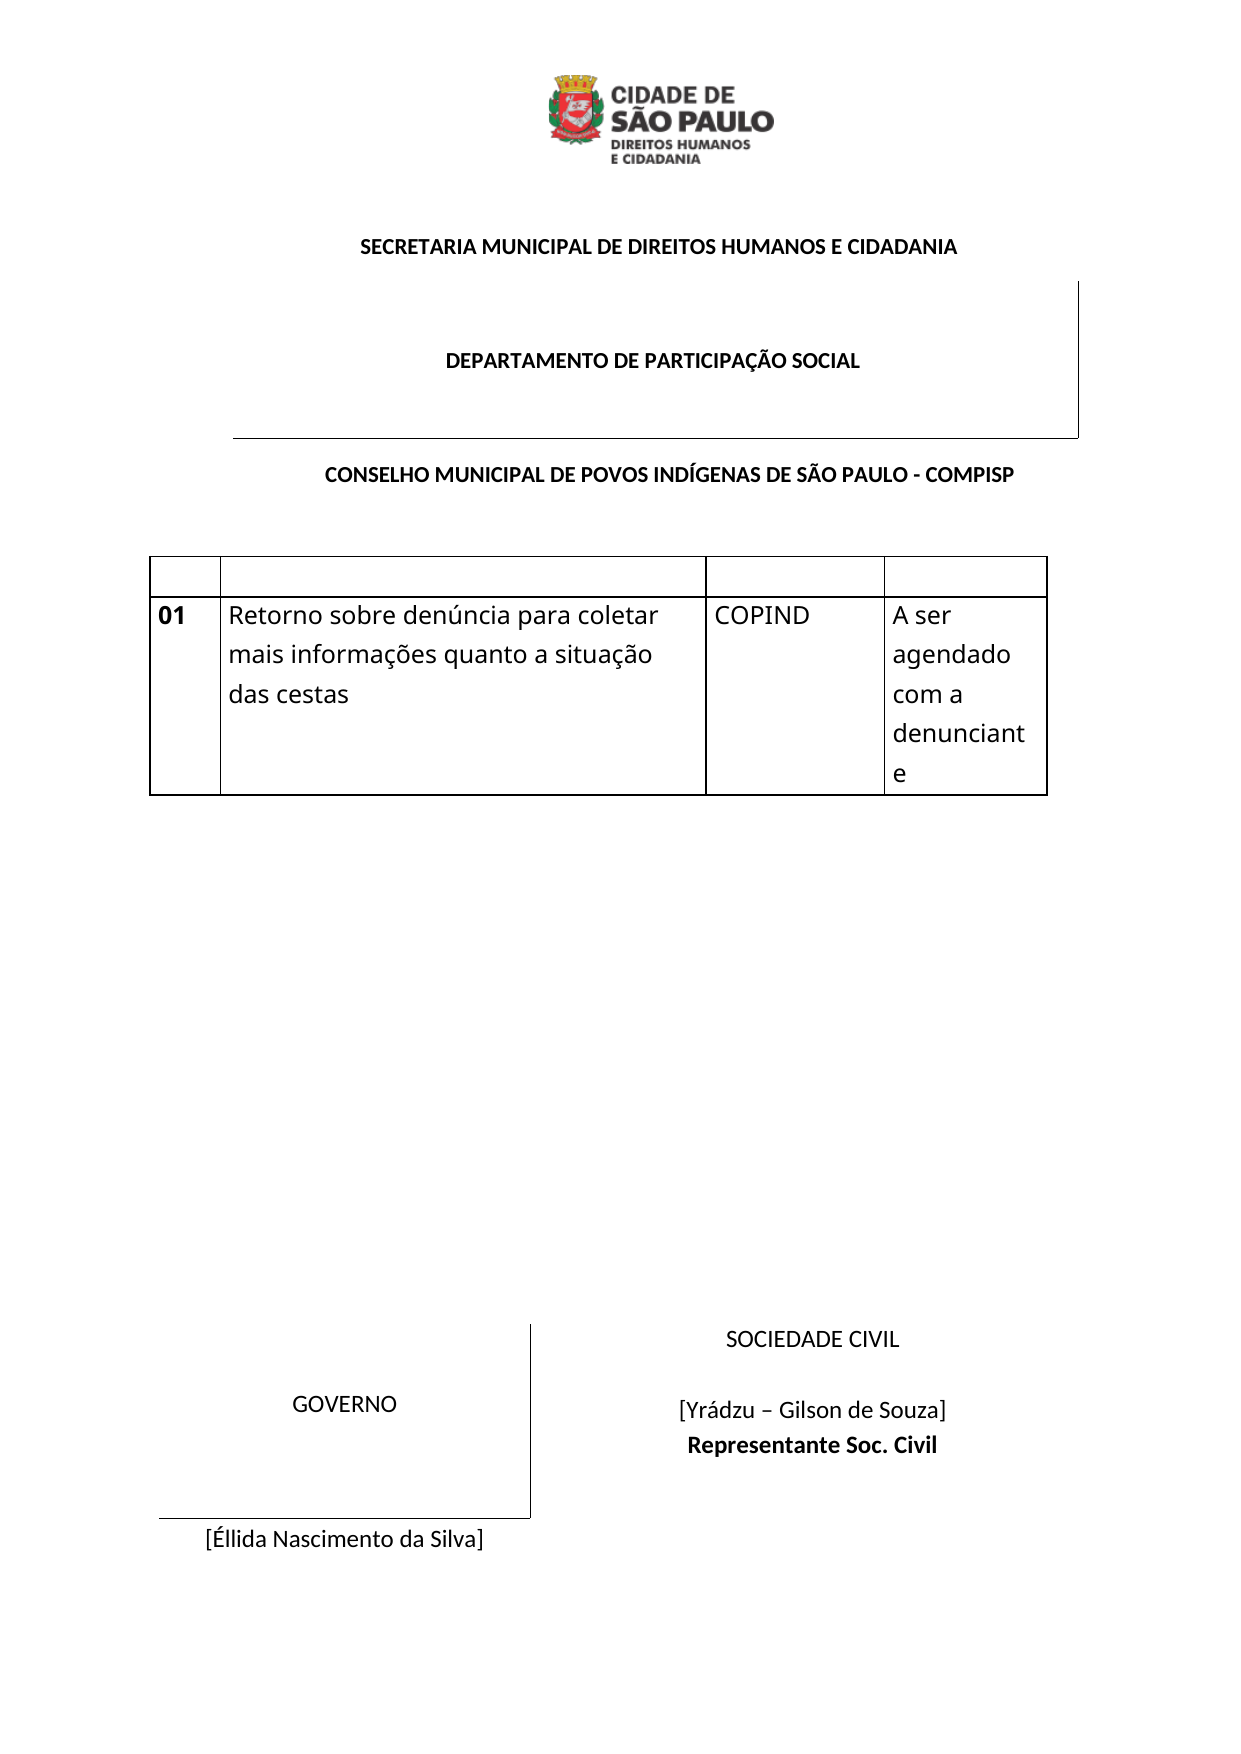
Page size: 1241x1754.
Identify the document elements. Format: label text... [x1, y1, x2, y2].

table_cell 01 [151, 598, 220, 794]
table_header GOVERNO [Éllida Nascimento da Silva] [151, 1314, 538, 1568]
table_header [151, 557, 220, 596]
table_cell A ser agendado com a denunciante [885, 598, 1046, 794]
table_cell Retorno sobre denúncia para coletar mais informações quanto a situação das cestas [221, 598, 705, 794]
table_header SOCIEDADE CIVIL [Yrádzu – Gilson de Souza] Representante Soc. Civil [540, 1314, 1085, 1568]
table_header [885, 557, 1046, 596]
table_cell COPIND [707, 598, 884, 794]
table_header [707, 557, 884, 596]
table_header [221, 557, 705, 596]
